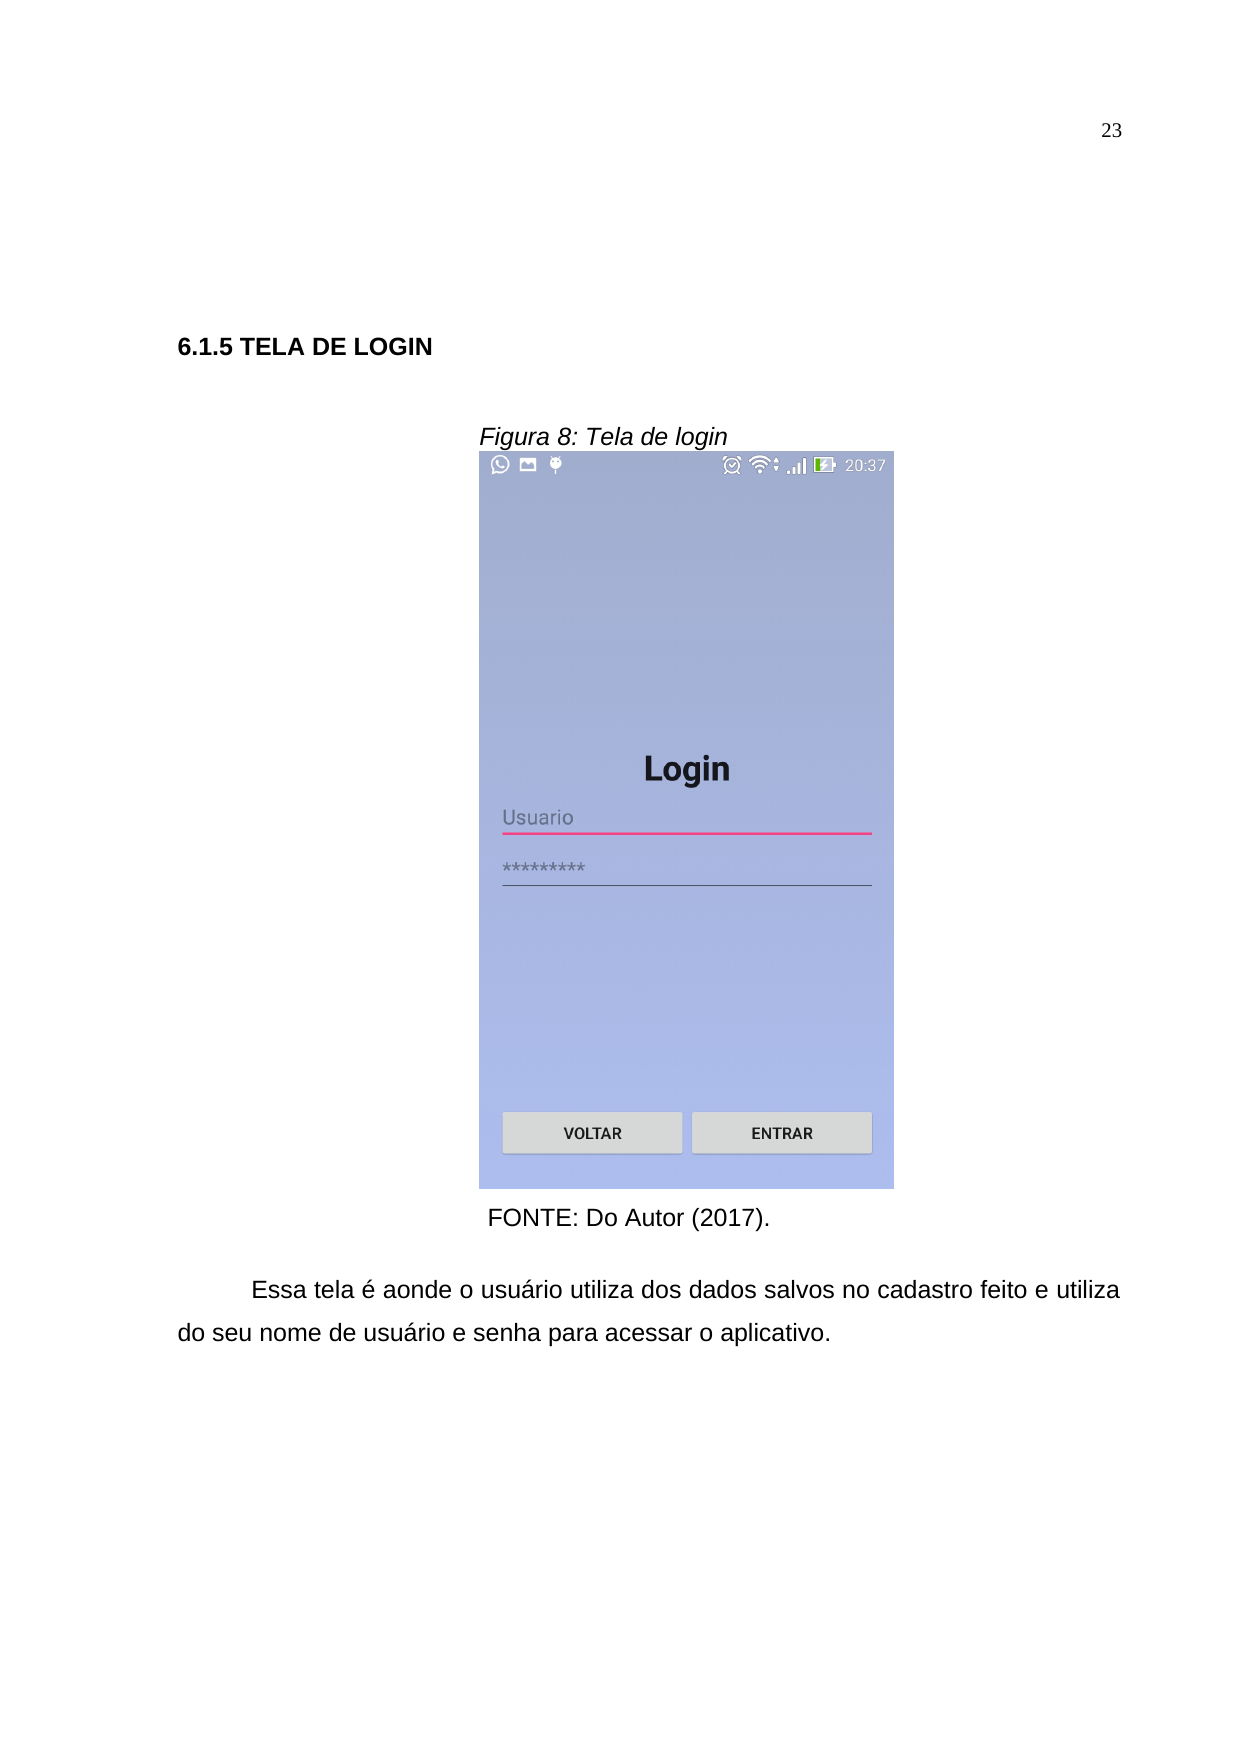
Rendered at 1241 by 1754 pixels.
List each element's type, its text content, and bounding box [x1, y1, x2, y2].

picture [479, 451, 894, 1189]
text Essa tela é aonde o usuário utiliza dos dados salvos no cadastro feito e utiliza do seu nome de usuário e senha para acessar o aplicativo. [177, 1275, 1122, 1347]
subtitle 6.1.5 TELA DE LOGIN [177, 332, 1122, 360]
text Figura 8: Tela de login [479, 422, 894, 451]
text FONTE: Do Autor (2017). [487, 1203, 1122, 1232]
